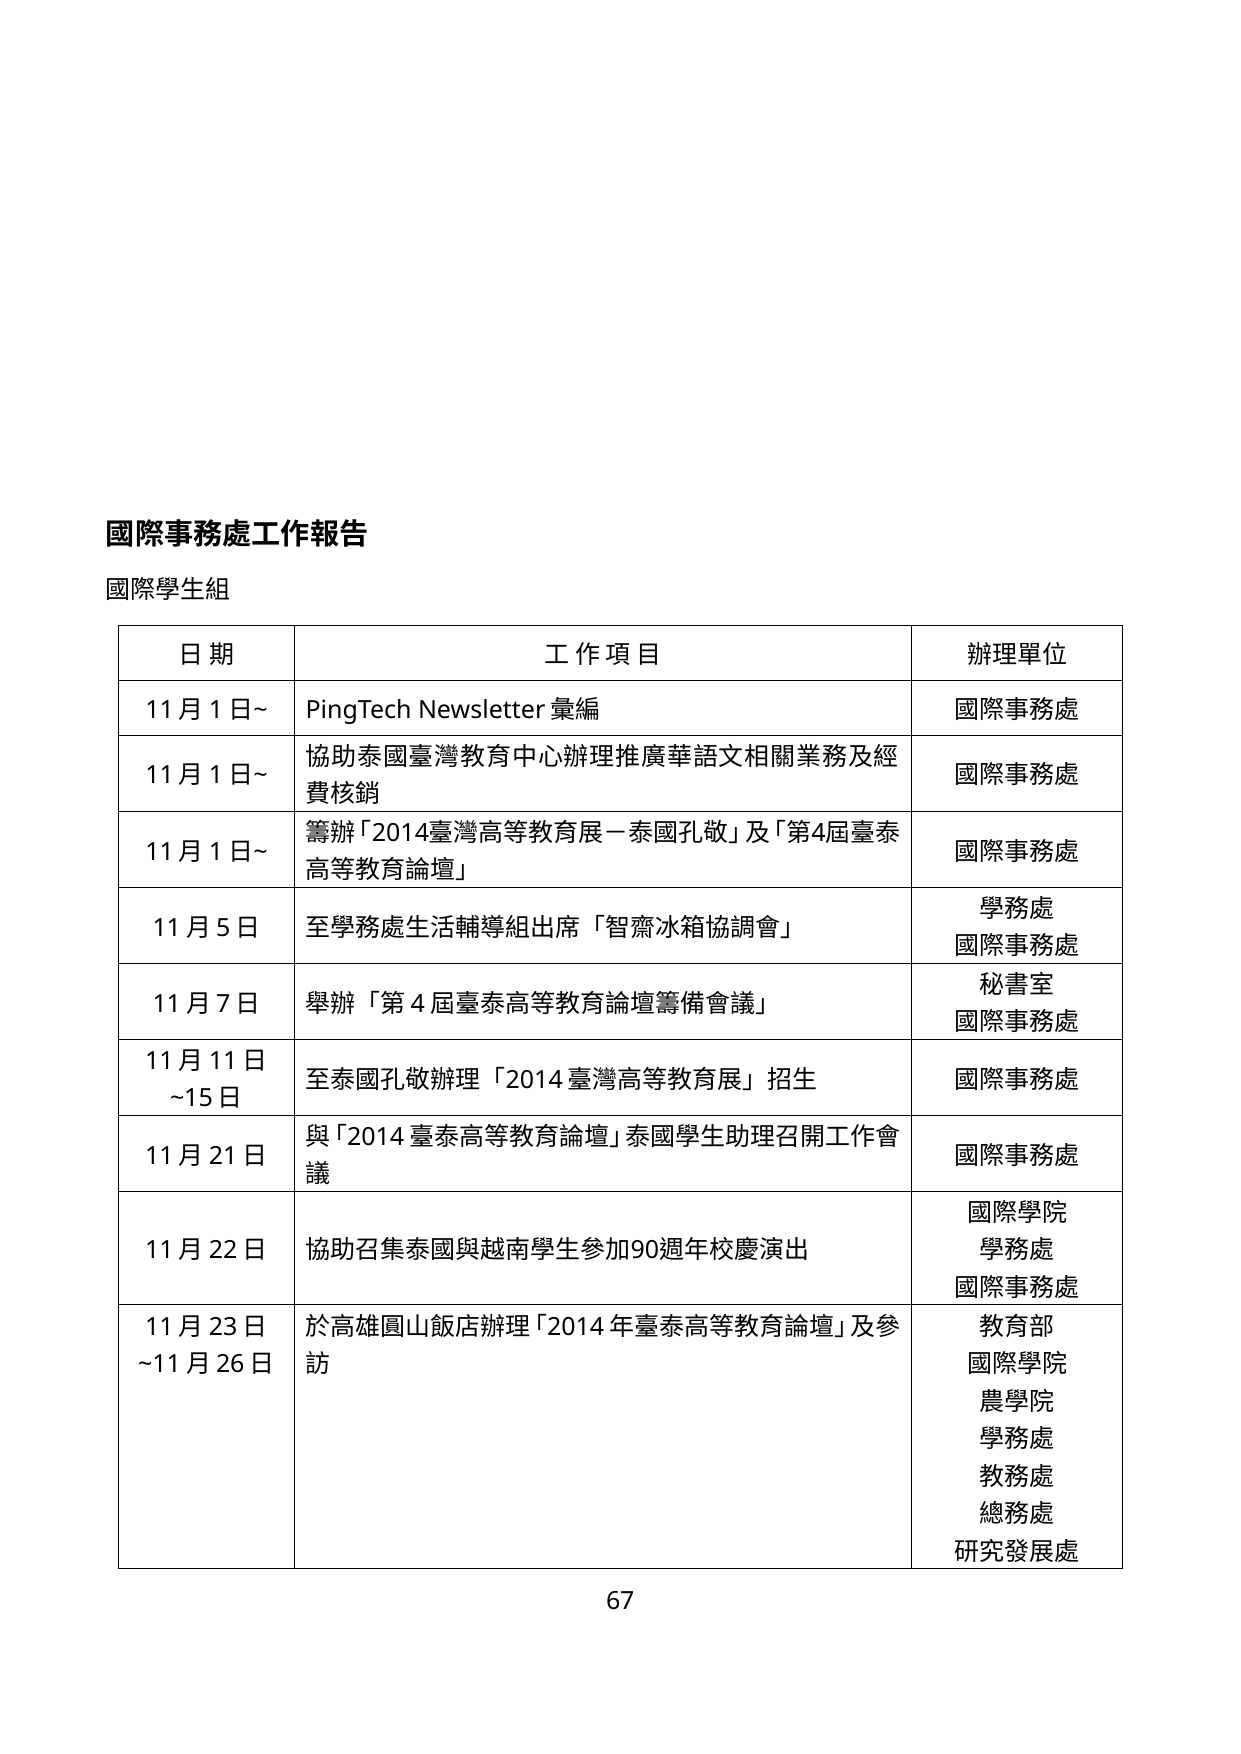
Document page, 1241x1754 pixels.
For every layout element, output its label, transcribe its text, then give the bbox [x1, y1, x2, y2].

table_cell 協助泰國臺灣教育中心辦理推廣華語文相關業務及經費核銷 [295, 736, 911, 811]
table_cell 國際事務處 [912, 1040, 1122, 1115]
table_cell 籌辦「2014臺灣高等教育展－泰國孔敬」及「第4屆臺泰高等教育論壇」 [295, 812, 911, 887]
table_cell 國際事務處 [912, 681, 1122, 734]
table_cell 11月7日 [119, 964, 294, 1039]
table_cell 教育部 國際學院 農學院 學務處 教務處 總務處 研究發展處 [912, 1305, 1122, 1568]
table_cell 至泰國孔敬辦理「2014臺灣高等教育展」招生 [295, 1040, 911, 1115]
table_cell 秘書室 國際事務處 [912, 964, 1122, 1039]
table_header 日 期 [119, 626, 294, 680]
table_cell 11月1日~ [119, 681, 294, 734]
table_header 工 作 項 目 [295, 626, 911, 680]
table_cell 舉辦「第4屆臺泰高等教育論壇籌備會議」 [295, 964, 911, 1039]
table_cell 11月22日 [119, 1192, 294, 1304]
table_cell 國際學院 學務處 國際事務處 [912, 1192, 1122, 1304]
table_header 辦理單位 [912, 626, 1122, 680]
table_cell 於高雄圓山飯店辦理「2014年臺泰高等教育論壇」及參訪 [295, 1305, 911, 1568]
table_cell PingTech Newsletter彙編 [295, 681, 911, 734]
table_cell 與「2014臺泰高等教育論壇」泰國學生助理召開工作會議 [295, 1116, 911, 1191]
table_cell 11月11日~15日 [119, 1040, 294, 1115]
table_cell 國際事務處 [912, 736, 1122, 811]
table_cell 國際事務處 [912, 812, 1122, 887]
table_cell 11月1日~ [119, 736, 294, 811]
text 國際事務處工作報告 [106, 494, 1122, 569]
table_cell 學務處 國際事務處 [912, 888, 1122, 963]
table_cell 11月21日 [119, 1116, 294, 1191]
text 國際學生組 [106, 569, 1122, 607]
table_cell 協助召集泰國與越南學生參加90週年校慶演出 [295, 1192, 911, 1304]
table_cell 至學務處生活輔導組出席「智齋冰箱協調會」 [295, 888, 911, 963]
table_cell 11月1日~ [119, 812, 294, 887]
table_cell 11月23日~11月26日 [119, 1305, 294, 1568]
table_cell 國際事務處 [912, 1116, 1122, 1191]
table_cell 11月5日 [119, 888, 294, 963]
